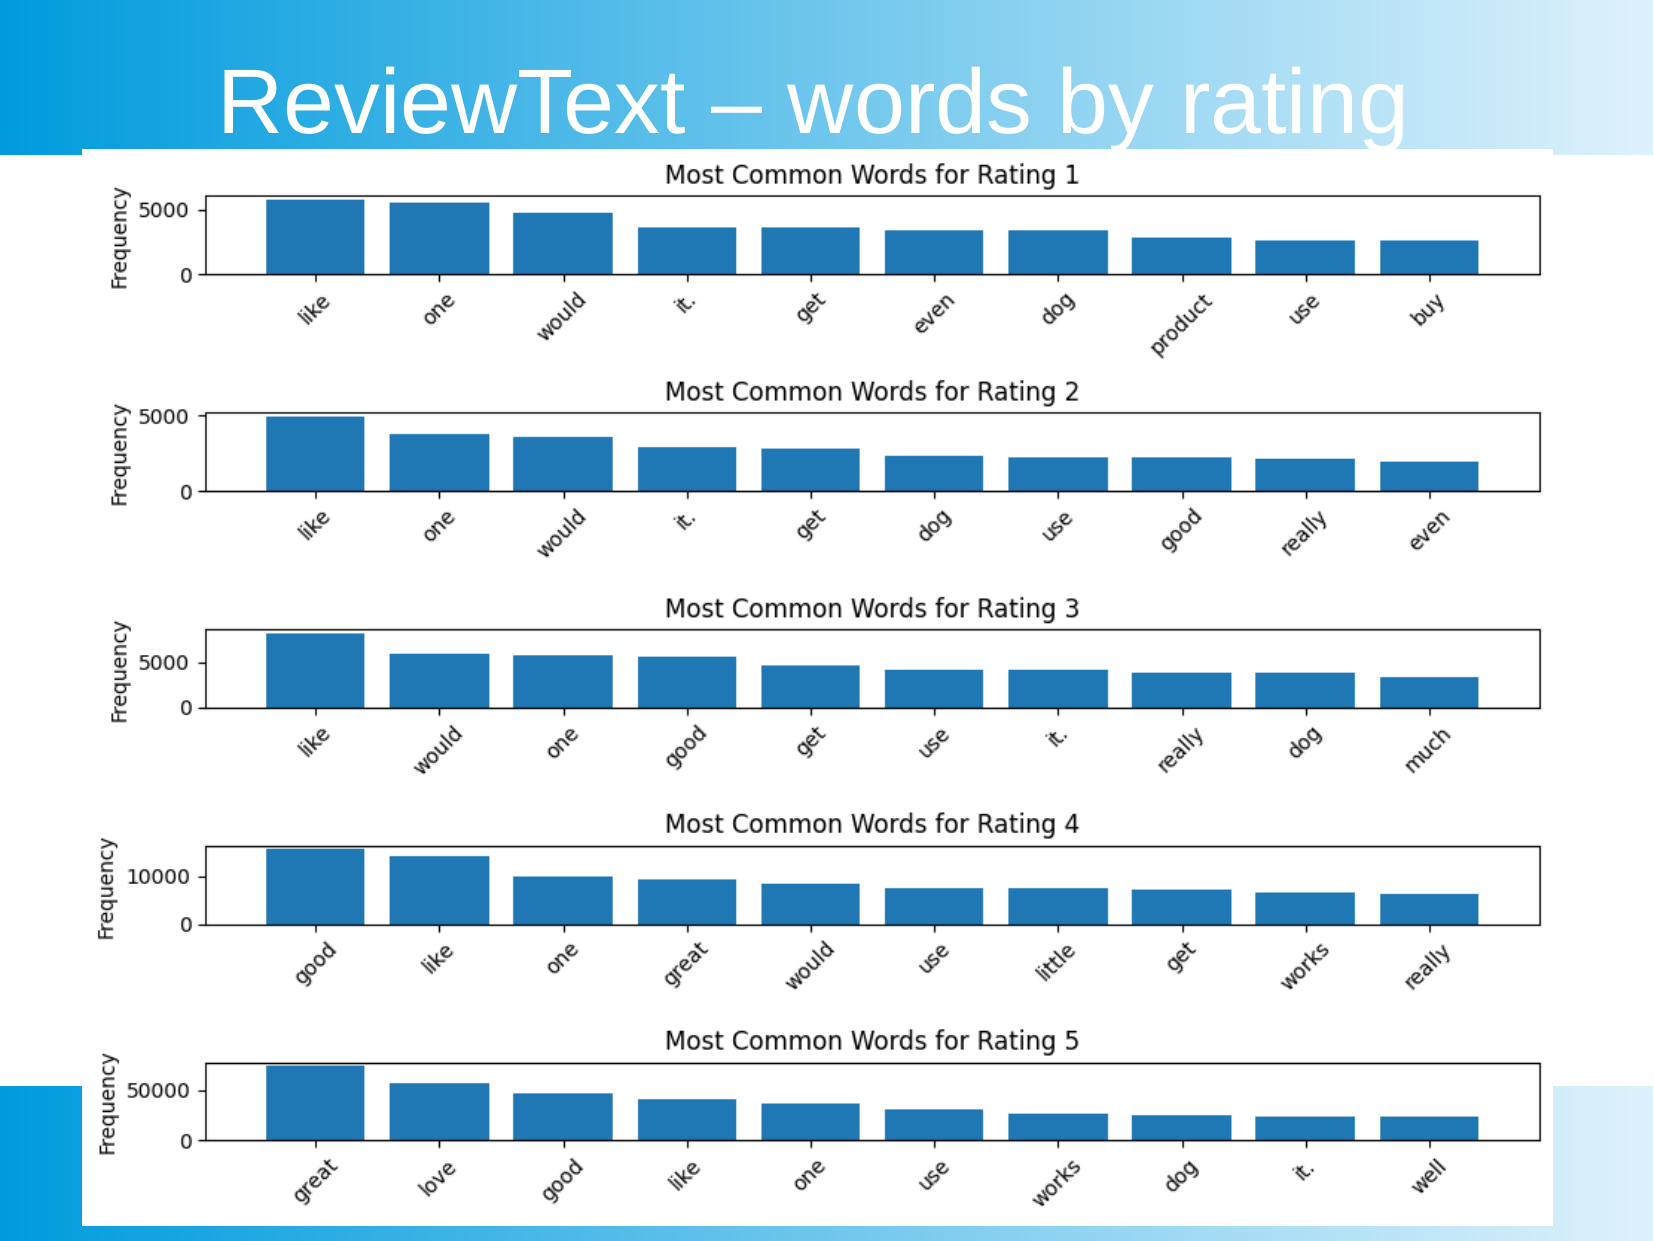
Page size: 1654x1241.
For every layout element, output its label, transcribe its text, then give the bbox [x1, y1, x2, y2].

title ReviewText – words by rating [82, 49, 1571, 155]
picture [82, 149, 1553, 1241]
